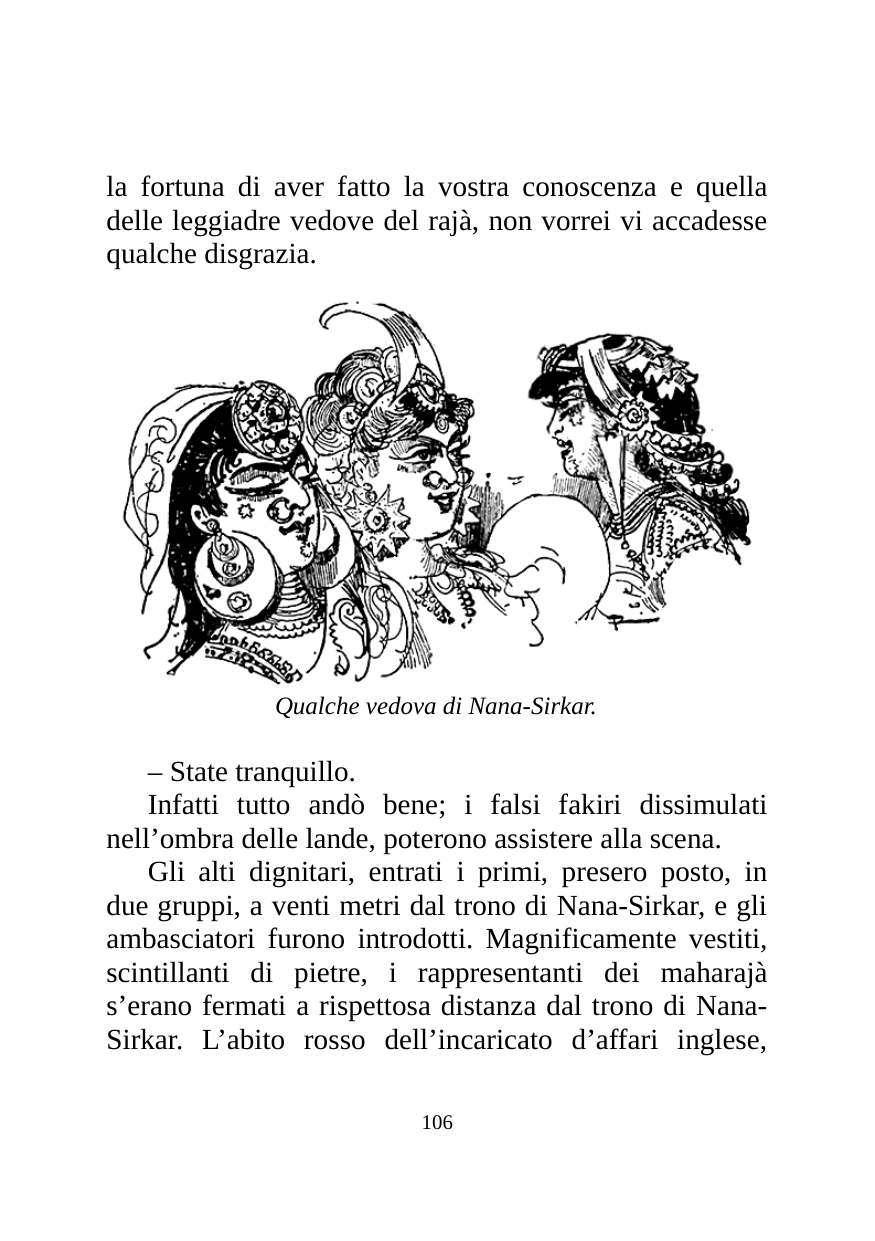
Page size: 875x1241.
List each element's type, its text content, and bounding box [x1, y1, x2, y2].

text ‒ State tranquillo. [106, 754, 768, 787]
text Gli alti dignitari, entrati i primi, presero posto, in due gruppi, a venti metri dal trono di Nana-Sirkar, e gli ambasciatori furono introdotti. Magnificamente vestiti, scintillanti di pietre, i rappresentanti dei maharajà s’erano fermati a rispettosa distanza dal trono di Nana-Sirkar. L’abito rosso dell’incaricato d’affari inglese, [106, 854, 768, 1056]
text Qualche vedova di Nana-Sirkar. [106, 692, 768, 720]
picture [116, 294, 758, 692]
text Infatti tutto andò bene; i falsi fakiri dissimulati nell’ombra delle lande, poterono assistere alla scena. [106, 787, 768, 854]
text la fortuna di aver fatto la vostra conoscenza e quella delle leggiadre vedove del rajà, non vorrei vi accadesse qualche disgrazia. [106, 169, 768, 270]
